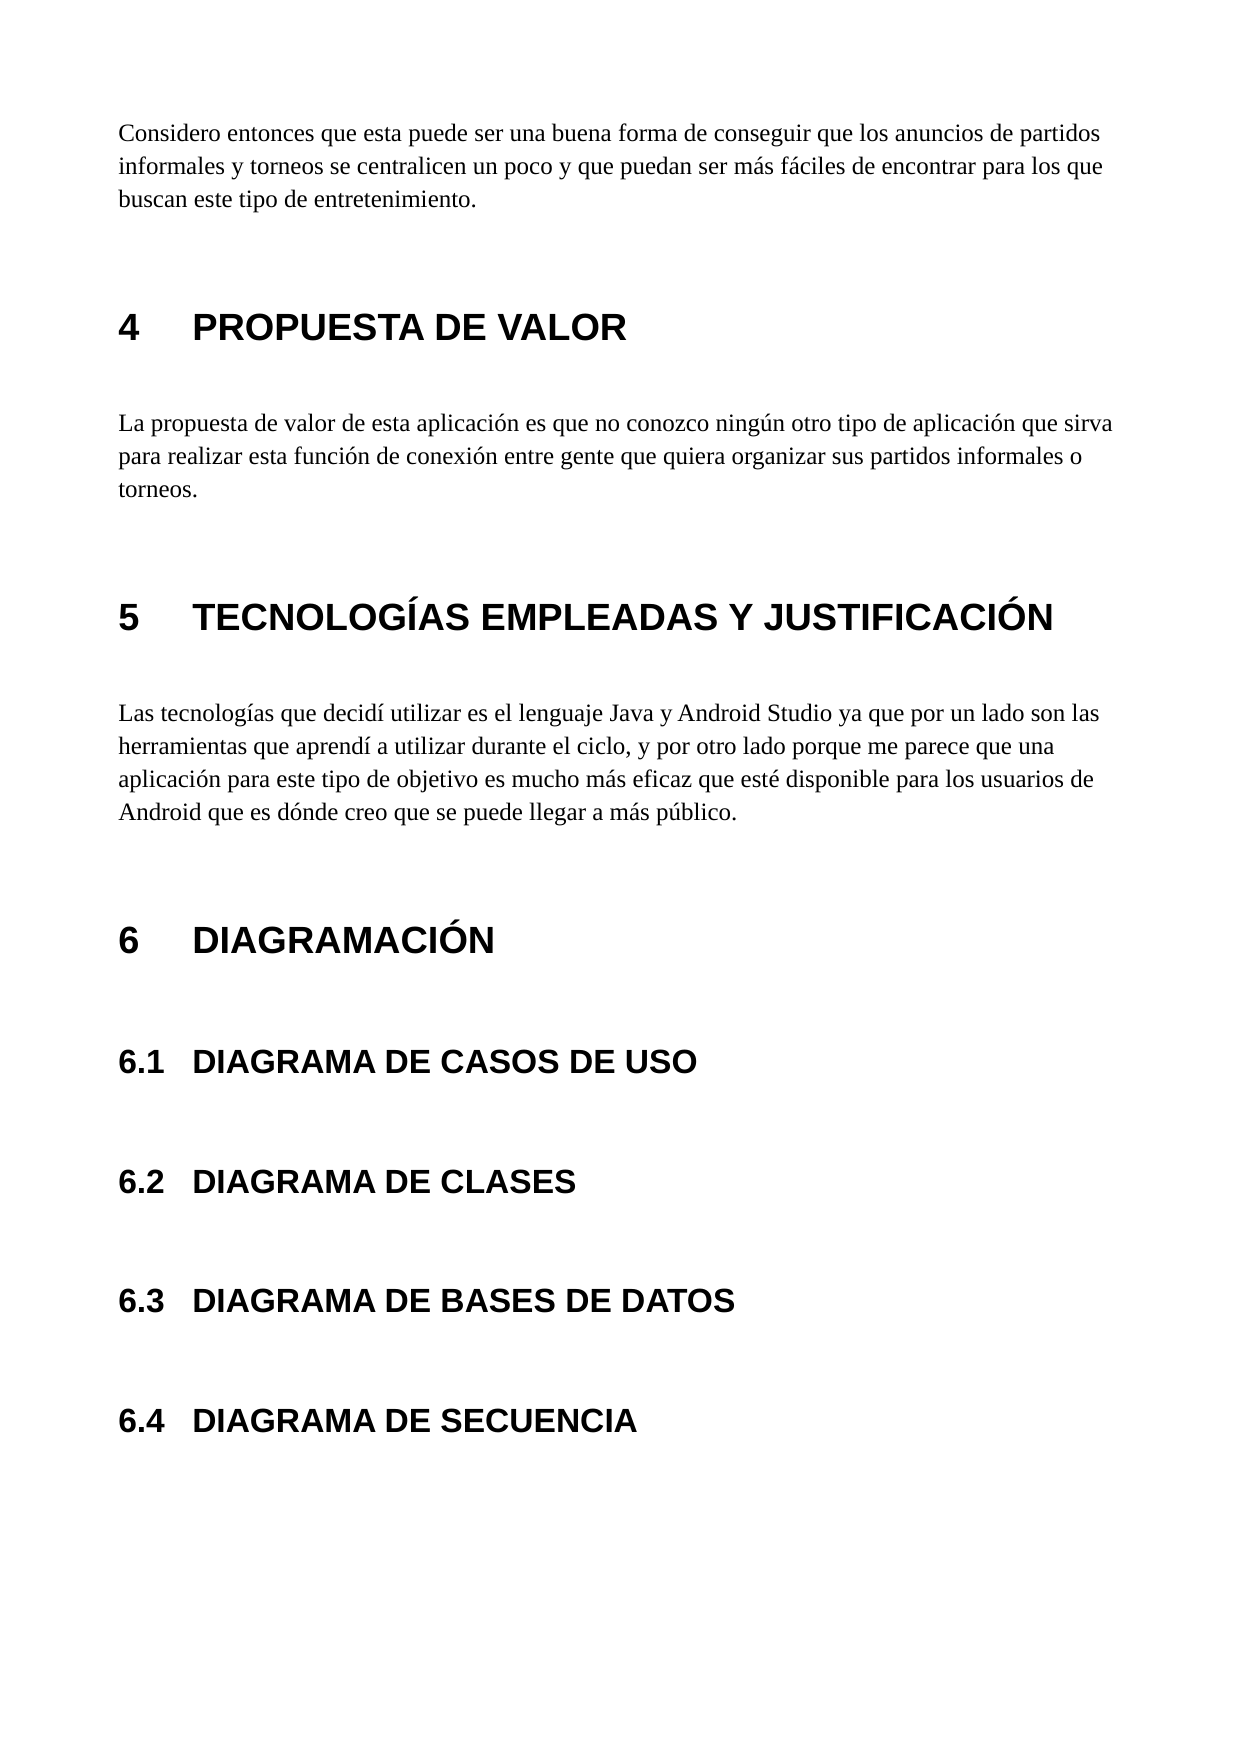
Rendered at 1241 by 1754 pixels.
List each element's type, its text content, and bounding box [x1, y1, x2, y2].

subtitle PROPUESTA DE VALOR [118, 304, 1122, 348]
subtitle DIAGRAMA DE BASES DE DATOS [118, 1281, 1122, 1320]
text Las tecnologías que decidí utilizar es el lenguaje Java y Android Studio ya que por un lado son las herramientas que aprendí a utilizar durante el ciclo, y por otro lado porque me parece que una aplicación para este tipo de objetivo es mucho más eficaz que esté disponible para los usuarios de Android que es dónde creo que se puede llegar a más público. [118, 698, 1122, 826]
subtitle DIAGRAMA DE SECUENCIA [118, 1401, 1122, 1439]
subtitle TECNOLOGÍAS EMPLEADAS Y JUSTIFICACIÓN [118, 594, 1122, 638]
text La propuesta de valor de esta aplicación es que no conozco ningún otro tipo de aplicación que sirva para realizar esta función de conexión entre gente que quiera organizar sus partidos informales o torneos. [118, 408, 1122, 503]
subtitle DIAGRAMA DE CLASES [118, 1162, 1122, 1200]
subtitle DIAGRAMACIÓN [118, 917, 1122, 961]
text Considero entonces que esta puede ser una buena forma de conseguir que los anuncios de partidos informales y torneos se centralicen un poco y que puedan ser más fáciles de encontrar para los que buscan este tipo de entretenimiento. [118, 118, 1122, 213]
subtitle DIAGRAMA DE CASOS DE USO [118, 1042, 1122, 1081]
